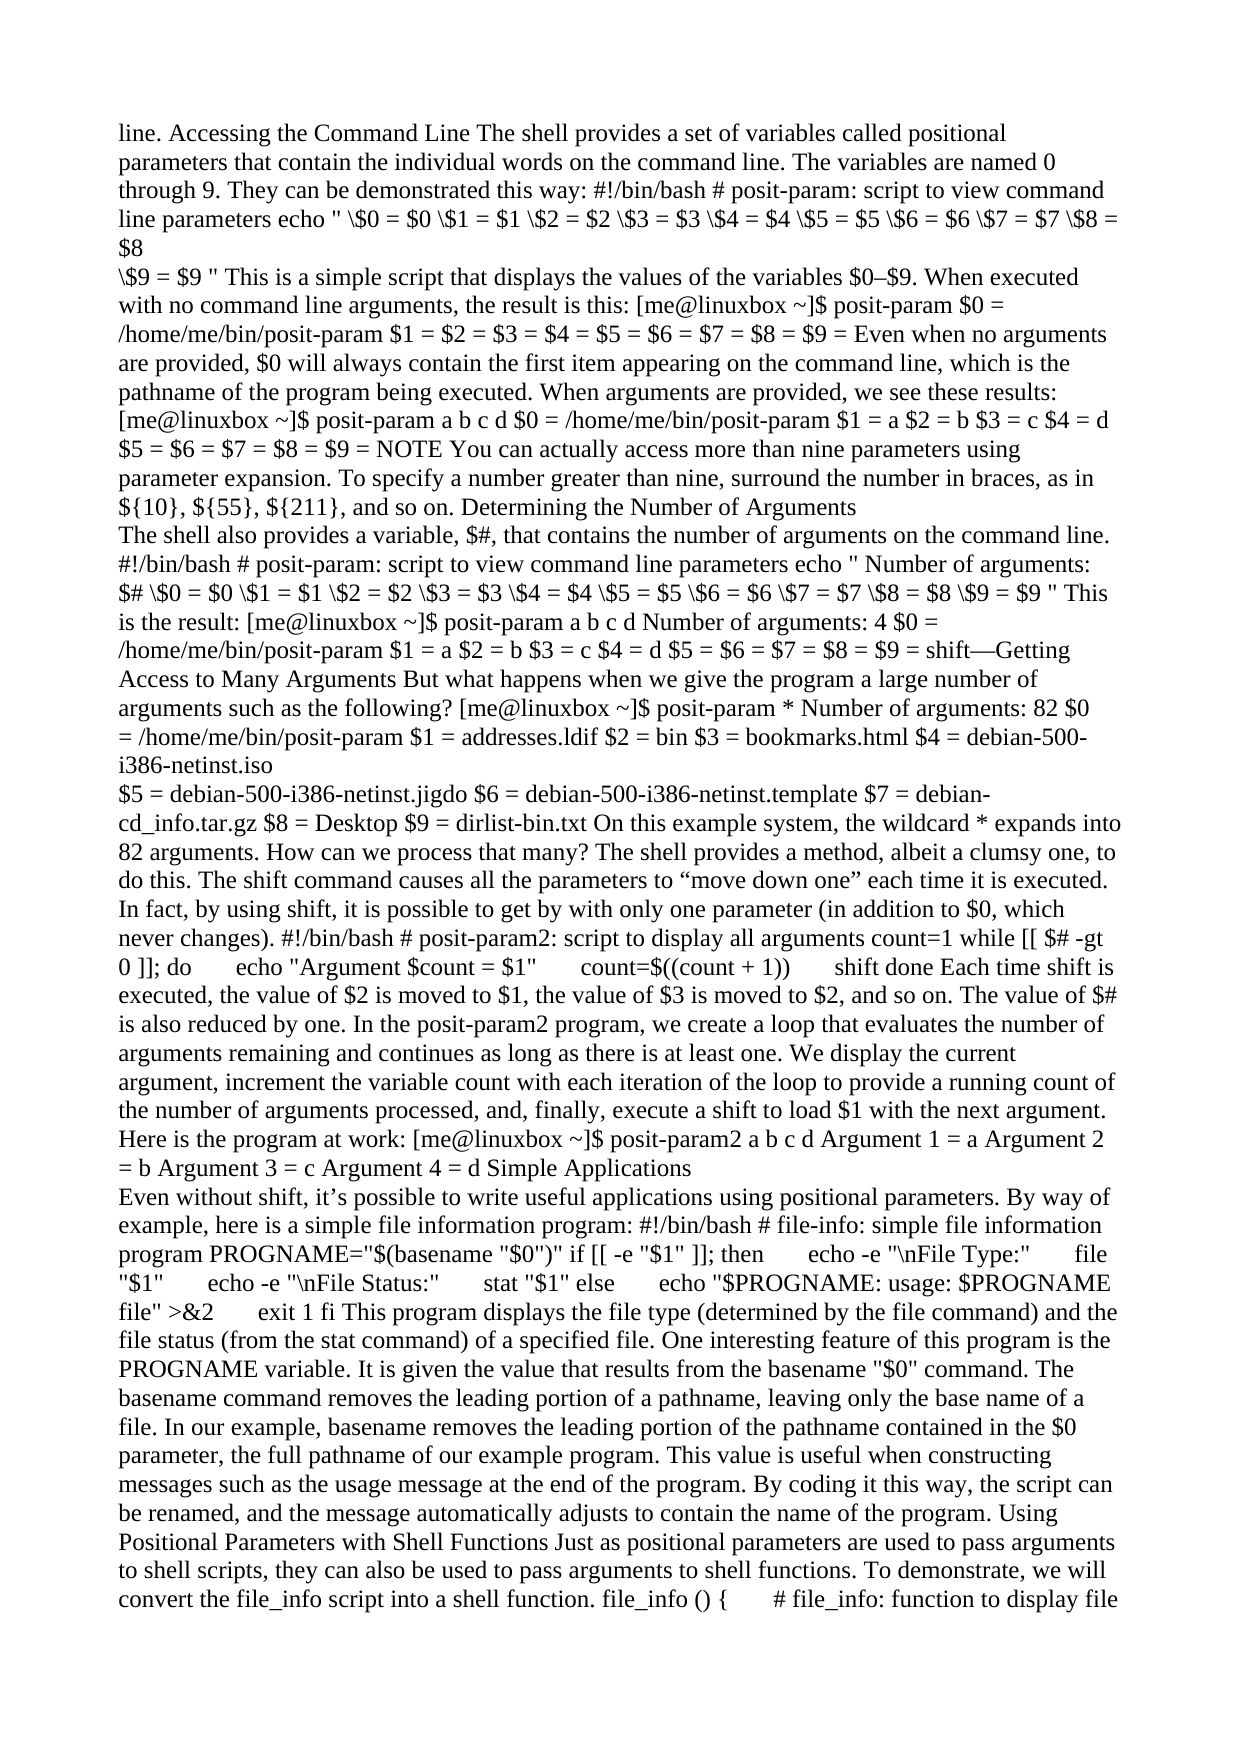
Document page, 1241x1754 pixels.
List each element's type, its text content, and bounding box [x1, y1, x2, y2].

text Even without shift, it’s possible to write useful applications using positional parameters. By way of example, here is a simple file information program: #!/bin/bash # file-info: simple file information program PROGNAME="$(basename "$0")" if [[ -e "$1" ]]; then echo -e "\nFile Type:" file "$1" echo -e "\nFile Status:" stat "$1" else echo "$PROGNAME: usage: $PROGNAME file" >&2 exit 1 fi This program displays the file type (determined by the file command) and the file status (from the stat command) of a specified file. One interesting feature of this program is the PROGNAME variable. It is given the value that results from the basename "$0" command. The basename command removes the leading portion of a pathname, leaving only the base name of a file. In our example, basename removes the leading portion of the pathname contained in the $0 parameter, the full pathname of our example program. This value is useful when constructing messages such as the usage message at the end of the program. By coding it this way, the script can be renamed, and the message automatically adjusts to contain the name of the program. Using Positional Parameters with Shell Functions Just as positional parameters are used to pass arguments to shell scripts, they can also be used to pass arguments to shell functions. To demonstrate, we will convert the file_info script into a shell function. file_info () { # file_info: function to display file [118, 1182, 1122, 1613]
text The shell also provides a variable, $#, that contains the number of arguments on the command line. #!/bin/bash # posit-param: script to view command line parameters echo " Number of arguments: $# \$0 = $0 \$1 = $1 \$2 = $2 \$3 = $3 \$4 = $4 \$5 = $5 \$6 = $6 \$7 = $7 \$8 = $8 \$9 = $9 " This is the result: [me@linuxbox ~]$ posit-param a b c d Number of arguments: 4 $0 = /home/me/bin/posit-param $1 = a $2 = b $3 = c $4 = d $5 = $6 = $7 = $8 = $9 = shift—Getting Access to Many Arguments But what happens when we give the program a large number of arguments such as the following? [me@linuxbox ~]$ posit-param * Number of arguments: 82 $0 = /home/me/bin/posit-param $1 = addresses.ldif $2 = bin $3 = bookmarks.html $4 = debian-500-i386-netinst.iso [118, 521, 1122, 779]
text $5 = debian-500-i386-netinst.jigdo $6 = debian-500-i386-netinst.template $7 = debian-cd_info.tar.gz $8 = Desktop $9 = dirlist-bin.txt On this example system, the wildcard * expands into 82 arguments. How can we process that many? The shell provides a method, albeit a clumsy one, to do this. The shift command causes all the parameters to “move down one” each time it is executed. In fact, by using shift, it is possible to get by with only one parameter (in addition to $0, which never changes). #!/bin/bash # posit-param2: script to display all arguments count=1 while [[ $# -gt 0 ]]; do echo "Argument $count = $1" count=$((count + 1)) shift done Each time shift is executed, the value of $2 is moved to $1, the value of $3 is moved to $2, and so on. The value of $# is also reduced by one. In the posit-param2 program, we create a loop that evaluates the number of arguments remaining and continues as long as there is at least one. We display the current argument, increment the variable count with each iteration of the loop to provide a running count of the number of arguments processed, and, finally, execute a shift to load $1 with the next argument. Here is the program at work: [me@linuxbox ~]$ posit-param2 a b c d Argument 1 = a Argument 2 = b Argument 3 = c Argument 4 = d Simple Applications [118, 779, 1122, 1182]
text \$9 = $9 " This is a simple script that displays the values of the variables $0–$9. When executed with no command line arguments, the result is this: [me@linuxbox ~]$ posit-param $0 = /home/me/bin/posit-param $1 = $2 = $3 = $4 = $5 = $6 = $7 = $8 = $9 = Even when no arguments are provided, $0 will always contain the first item appearing on the command line, which is the pathname of the program being executed. When arguments are provided, we see these results: [me@linuxbox ~]$ posit-param a b c d $0 = /home/me/bin/posit-param $1 = a $2 = b $3 = c $4 = d $5 = $6 = $7 = $8 = $9 = NOTE You can actually access more than nine parameters using parameter expansion. To specify a number greater than nine, surround the number in braces, as in ${10}, ${55}, ${211}, and so on. Determining the Number of Arguments [118, 262, 1122, 521]
text line. Accessing the Command Line The shell provides a set of variables called positional parameters that contain the individual words on the command line. The variables are named 0 through 9. They can be demonstrated this way: #!/bin/bash # posit-param: script to view command line parameters echo " \$0 = $0 \$1 = $1 \$2 = $2 \$3 = $3 \$4 = $4 \$5 = $5 \$6 = $6 \$7 = $7 \$8 = $8 [118, 118, 1122, 262]
